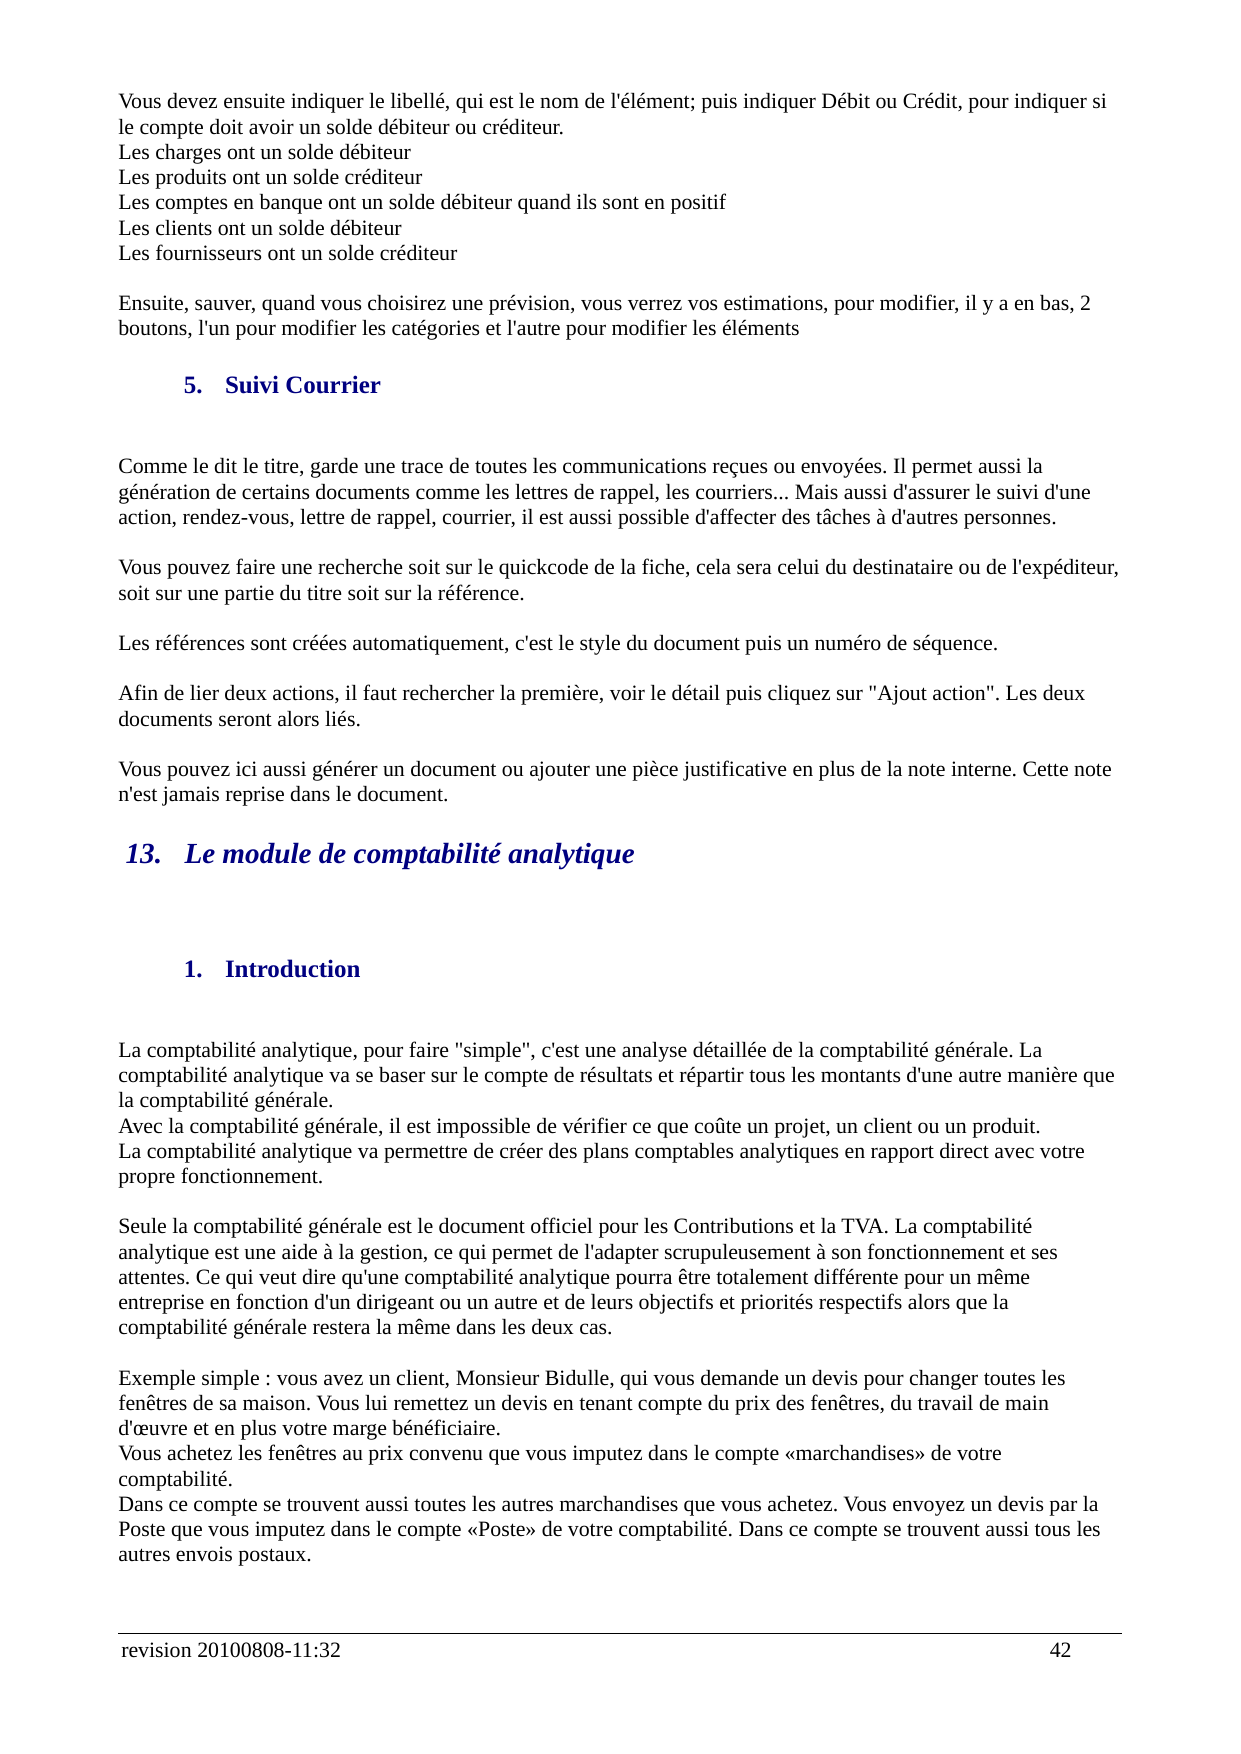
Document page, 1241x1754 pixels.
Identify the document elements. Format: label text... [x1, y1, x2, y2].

subtitle Introduction [177, 954, 1122, 982]
text Ensuite, sauver, quand vous choisirez une prévision, vous verrez vos estimations, pour modifier, il y a en bas, 2 boutons, l'un pour modifier les catégories et l'autre pour modifier les éléments [118, 290, 1122, 341]
text Les comptes en banque ont un solde débiteur quand ils sont en positif [118, 189, 1122, 214]
text La comptabilité analytique, pour faire "simple", c'est une analyse détaillée de la comptabilité générale. La comptabilité analytique va se baser sur le compte de résultats et répartir tous les montants d'une autre manière que la comptabilité générale. [118, 1037, 1122, 1113]
subtitle Le module de comptabilité analytique [118, 836, 1122, 869]
text Afin de lier deux actions, il faut rechercher la première, voir le détail puis cliquez sur "Ajout action". Les deux documents seront alors liés. [118, 680, 1122, 731]
text Comme le dit le titre, garde une trace de toutes les communications reçues ou envoyées. Il permet aussi la génération de certains documents comme les lettres de rappel, les courriers... Mais aussi d'assurer le suivi d'une action, rendez-vous, lettre de rappel, courrier, il est aussi possible d'affecter des tâches à d'autres personnes. [118, 453, 1122, 529]
text Vous achetez les fenêtres au prix convenu que vous imputez dans le compte «marchandises» de votre comptabilité. [118, 1440, 1122, 1491]
text La comptabilité analytique va permettre de créer des plans comptables analytiques en rapport direct avec votre propre fonctionnement. [118, 1138, 1122, 1188]
subtitle Suivi Courrier [177, 370, 1122, 399]
text Vous pouvez faire une recherche soit sur le quickcode de la fiche, cela sera celui du destinataire ou de l'expéditeur, soit sur une partie du titre soit sur la référence. [118, 554, 1122, 605]
text Seule la comptabilité générale est le document officiel pour les Contributions et la TVA. La comptabilité analytique est une aide à la gestion, ce qui permet de l'adapter scrupuleusement à son fonctionnement et ses attentes. Ce qui veut dire qu'une comptabilité analytique pourra être totalement différente pour un même entreprise en fonction d'un dirigeant ou un autre et de leurs objectifs et priorités respectifs alors que la comptabilité générale restera la même dans les deux cas. [118, 1213, 1122, 1339]
text Les références sont créées automatiquement, c'est le style du document puis un numéro de séquence. [118, 630, 1122, 655]
text Les fournisseurs ont un solde créditeur [118, 240, 1122, 265]
text Avec la comptabilité générale, il est impossible de vérifier ce que coûte un projet, un client ou un produit. [118, 1113, 1122, 1138]
text Exemple simple : vous avez un client, Monsieur Bidulle, qui vous demande un devis pour changer toutes les fenêtres de sa maison. Vous lui remettez un devis en tenant compte du prix des fenêtres, du travail de main d'œuvre et en plus votre marge bénéficiaire. [118, 1365, 1122, 1440]
text Vous pouvez ici aussi générer un document ou ajouter une pièce justificative en plus de la note interne. Cette note n'est jamais reprise dans le document. [118, 756, 1122, 806]
text Les charges ont un solde débiteur [118, 139, 1122, 164]
text Les produits ont un solde créditeur [118, 164, 1122, 189]
text Dans ce compte se trouvent aussi toutes les autres marchandises que vous achetez. Vous envoyez un devis par la Poste que vous imputez dans le compte «Poste» de votre comptabilité. Dans ce compte se trouvent aussi tous les autres envois postaux. [118, 1491, 1122, 1566]
text Les clients ont un solde débiteur [118, 214, 1122, 240]
text Vous devez ensuite indiquer le libellé, qui est le nom de l'élément; puis indiquer Débit ou Crédit, pour indiquer si le compte doit avoir un solde débiteur ou créditeur. [118, 88, 1122, 139]
